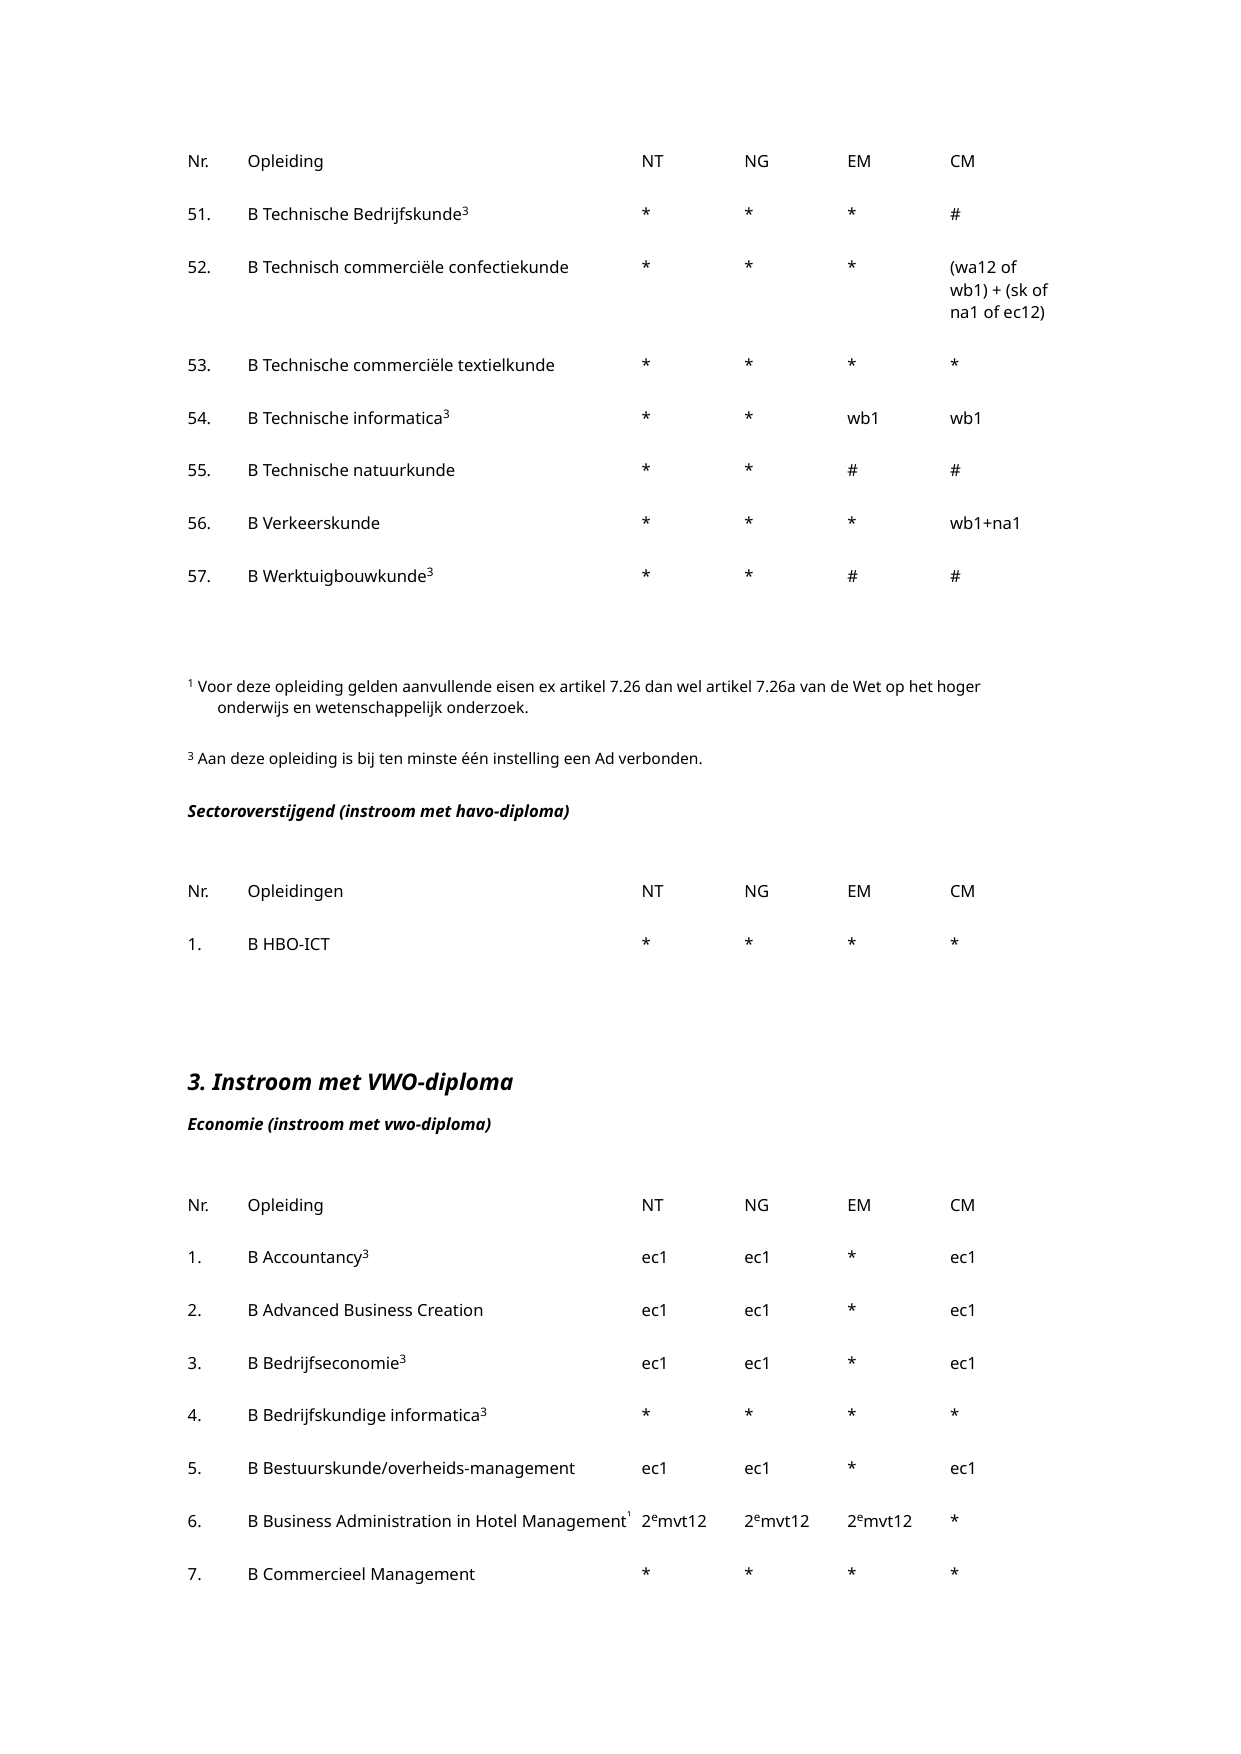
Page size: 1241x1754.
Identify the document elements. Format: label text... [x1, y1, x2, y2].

table_cell * [847, 1299, 950, 1351]
table_header NG [744, 1193, 847, 1246]
table_cell 1. [188, 933, 247, 985]
table_cell B Verkeerskunde [248, 512, 641, 564]
table_cell * [950, 354, 1053, 406]
table_cell * [641, 406, 744, 459]
table_cell # [847, 564, 950, 617]
table_header NT [641, 880, 744, 933]
table_cell * [744, 1404, 847, 1457]
table_cell 56. [188, 512, 247, 564]
table_cell B Technische natuurkunde [248, 459, 641, 512]
table_cell * [744, 1562, 847, 1585]
table_cell ec1 [641, 1299, 744, 1351]
table_cell * [950, 1509, 1053, 1562]
table_cell B Bedrijfseconomie3 [248, 1351, 641, 1404]
table_cell 54. [188, 406, 247, 459]
table_cell B Werktuigbouwkunde3 [248, 564, 641, 617]
table_header CM [950, 150, 1053, 203]
table_cell ec1 [950, 1299, 1053, 1351]
table_cell 2emvt12 [641, 1509, 744, 1562]
table_header Opleiding [248, 1193, 641, 1246]
text 3 Aan deze opleiding is bij ten minste één instelling een Ad verbonden. [187, 748, 1053, 769]
table_cell ec1 [744, 1299, 847, 1351]
table_cell * [950, 933, 1053, 985]
table_cell * [641, 512, 744, 564]
subtitle 3. Instroom met VWO-diploma [187, 1066, 1053, 1097]
table_cell 51. [188, 203, 247, 255]
table_cell * [641, 203, 744, 255]
table_cell * [744, 255, 847, 353]
table_cell wb1+na1 [950, 512, 1053, 564]
table_header CM [950, 1193, 1053, 1246]
table_cell * [847, 255, 950, 353]
table_cell * [641, 1562, 744, 1585]
table_cell B Advanced Business Creation [248, 1299, 641, 1351]
table_cell B Bestuurskunde/overheids-management [248, 1457, 641, 1509]
table_cell B Commercieel Management [248, 1562, 641, 1585]
table_cell 55. [188, 459, 247, 512]
text Sectoroverstijgend (instroom met havo-diploma) [187, 799, 1053, 822]
table_cell * [744, 512, 847, 564]
table_cell * [744, 354, 847, 406]
table_header Nr. [188, 880, 247, 933]
table_cell * [641, 459, 744, 512]
table_cell * [847, 1351, 950, 1404]
table_cell 5. [188, 1457, 247, 1509]
table_cell ec1 [744, 1246, 847, 1298]
table_cell 53. [188, 354, 247, 406]
table_cell # [950, 459, 1053, 512]
table_header NT [641, 150, 744, 203]
table_cell 1. [188, 1246, 247, 1298]
table_cell B Bedrijfskundige informatica3 [248, 1404, 641, 1457]
table_cell B Technische commerciële textielkunde [248, 354, 641, 406]
table_header NT [641, 1193, 744, 1246]
table_cell * [950, 1562, 1053, 1585]
table_cell 4. [188, 1404, 247, 1457]
table_header Nr. [188, 1193, 247, 1246]
table_cell B Business Administration in Hotel Management¹ [248, 1509, 641, 1562]
table_cell wb1 [950, 406, 1053, 459]
table_cell * [847, 203, 950, 255]
table_header Opleidingen [248, 880, 641, 933]
table_cell * [950, 1404, 1053, 1457]
table_cell ec1 [641, 1246, 744, 1298]
text 1 Voor deze opleiding gelden aanvullende eisen ex artikel 7.26 dan wel artikel 7.26a van de Wet op het hoger onderwijs en wetenschappelijk onderzoek. [187, 676, 1053, 718]
table_cell * [641, 255, 744, 353]
table_header Opleiding [248, 150, 641, 203]
table_cell * [744, 564, 847, 617]
table_cell # [950, 564, 1053, 617]
table_cell ec1 [950, 1351, 1053, 1404]
table_cell 2emvt12 [847, 1509, 950, 1562]
table_header NG [744, 150, 847, 203]
table_cell B Technische Bedrijfskunde3 [248, 203, 641, 255]
table_cell B Accountancy3 [248, 1246, 641, 1298]
table_cell * [847, 1404, 950, 1457]
text Economie (instroom met vwo-diploma) [187, 1112, 1053, 1135]
table_cell * [847, 354, 950, 406]
table_cell * [744, 406, 847, 459]
table_cell # [950, 203, 1053, 255]
table_cell * [744, 459, 847, 512]
table_cell 6. [188, 1509, 247, 1562]
table_cell B Technisch commerciële confectiekunde [248, 255, 641, 353]
table_cell * [847, 1246, 950, 1298]
table_header Nr. [188, 150, 247, 203]
table_cell 7. [188, 1562, 247, 1585]
table_cell 52. [188, 255, 247, 353]
table_cell B Technische informatica3 [248, 406, 641, 459]
table_cell B HBO-ICT [248, 933, 641, 985]
table_cell ec1 [744, 1351, 847, 1404]
table_header EM [847, 880, 950, 933]
table_cell ec1 [950, 1246, 1053, 1298]
table_cell 2. [188, 1299, 247, 1351]
table_cell (wa12 of wb1) + (sk of na1 of ec12) [950, 255, 1053, 353]
table_cell * [641, 354, 744, 406]
table_cell ec1 [641, 1457, 744, 1509]
table_cell 57. [188, 564, 247, 617]
table_cell # [847, 459, 950, 512]
table_header CM [950, 880, 1053, 933]
table_cell * [847, 933, 950, 985]
table_cell ec1 [950, 1457, 1053, 1509]
table_header NG [744, 880, 847, 933]
table_header EM [847, 150, 950, 203]
table_cell wb1 [847, 406, 950, 459]
table_cell * [847, 512, 950, 564]
table_cell ec1 [744, 1457, 847, 1509]
table_cell * [641, 933, 744, 985]
table_cell ec1 [641, 1351, 744, 1404]
table_cell * [847, 1562, 950, 1585]
table_cell 2emvt12 [744, 1509, 847, 1562]
table_cell * [744, 203, 847, 255]
table_cell * [744, 933, 847, 985]
table_cell * [641, 564, 744, 617]
table_cell * [641, 1404, 744, 1457]
table_cell * [847, 1457, 950, 1509]
table_cell 3. [188, 1351, 247, 1404]
table_header EM [847, 1193, 950, 1246]
